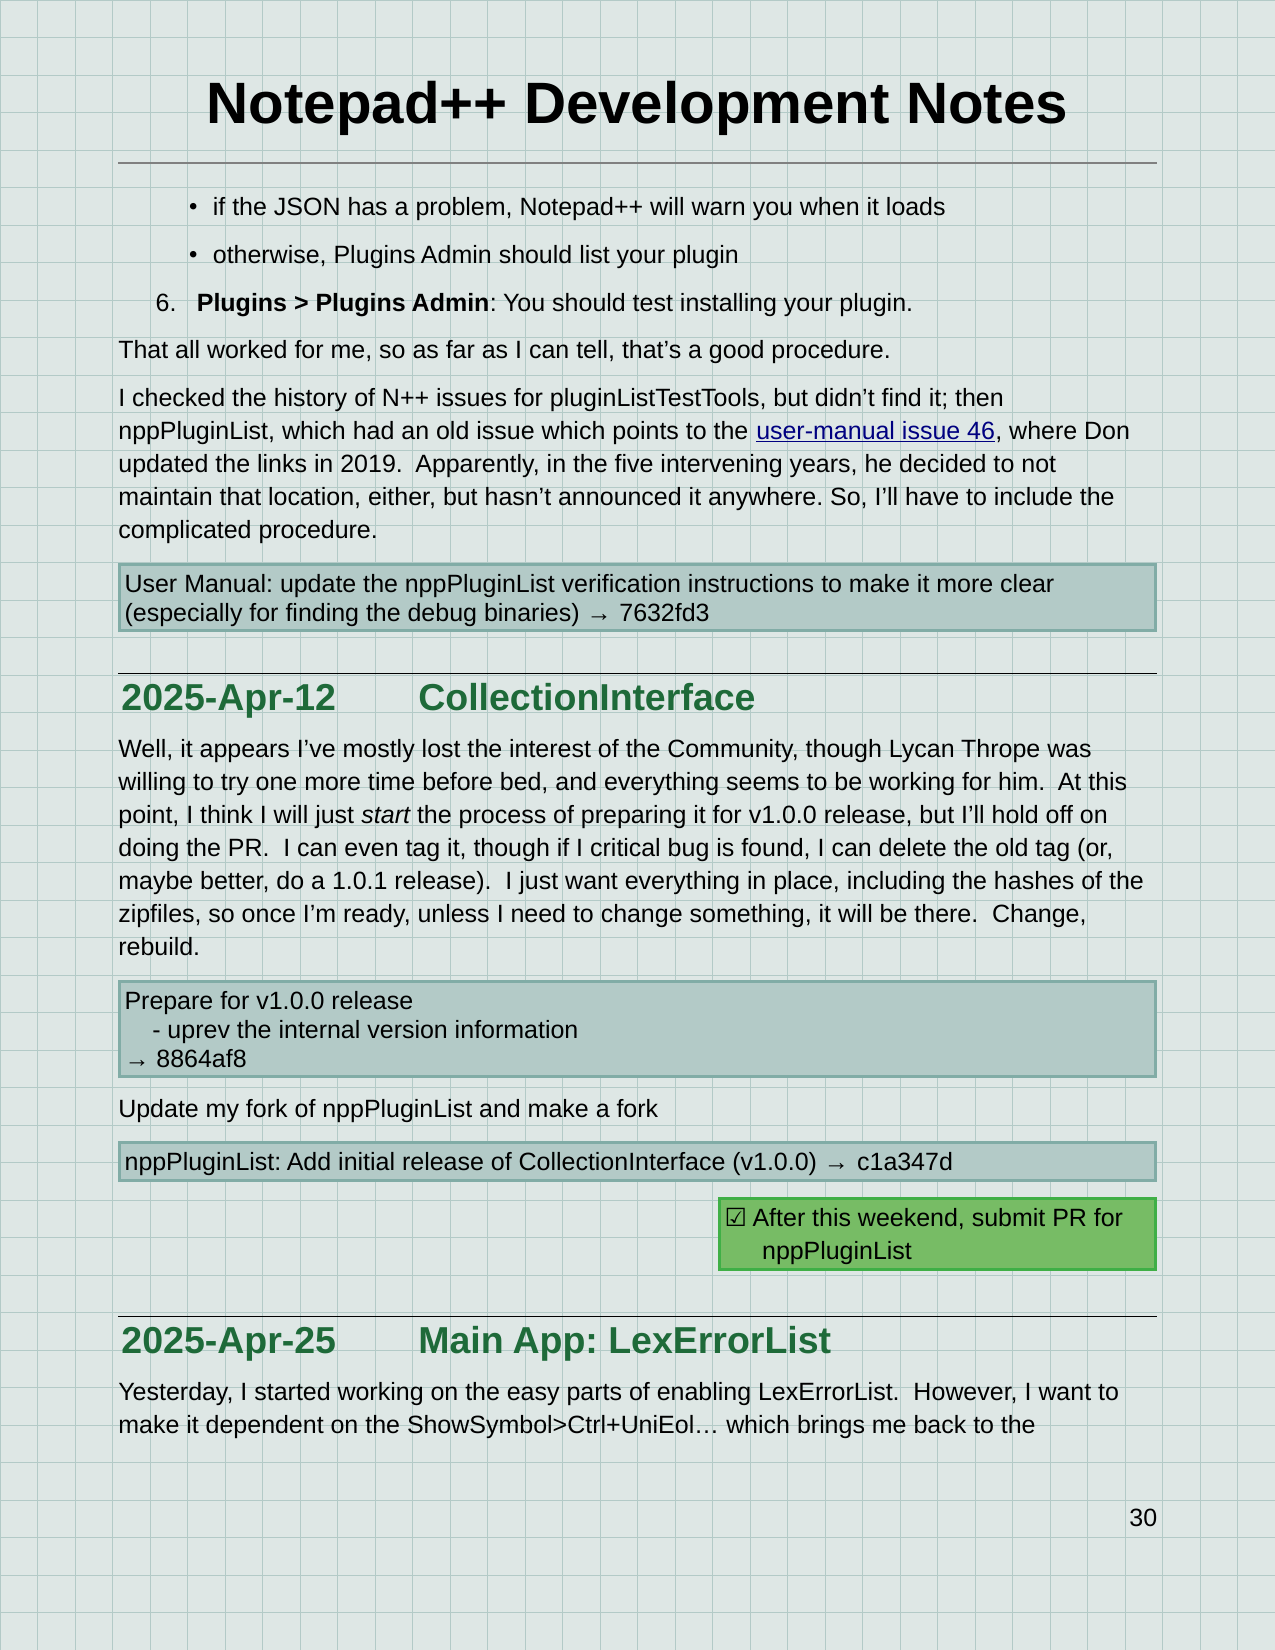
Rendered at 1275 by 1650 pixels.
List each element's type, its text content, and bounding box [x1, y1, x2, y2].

list if the JSON has a problem, Notepad++ will warn you when it loads [189, 192, 1157, 221]
text → 8864af8 [121, 1037, 1154, 1075]
subtitle 2025-Apr-12 CollectionInterface [118, 674, 1157, 722]
list otherwise, Plugins Admin should list your plugin [189, 240, 1157, 269]
text That all worked for me, so as far as I can tell, that’s a good procedure. [118, 335, 1157, 364]
subtitle 2025-Apr-25 Main App: LexErrorList [118, 1317, 1157, 1365]
text Well, it appears I’ve mostly lost the interest of the Community, though Lycan Thrope was willing to try one more time before bed, and everything seems to be working for him. At this point, I think I will just start the process of preparing it for v1.0.0 release, but I’ll hold off on doing the PR. I can even tag it, though if I critical bug is found, I can delete the old tag (or, maybe better, do a 1.0.1 release). I just want everything in place, including the hashes of the zipfiles, so once I’m ready, unless I need to change something, it will be there. Change, rebuild. [118, 734, 1157, 961]
text nppPluginList: Add initial release of CollectionInterface (v1.0.0) → c1a347d [121, 1144, 1154, 1179]
text ☑ After this weekend, submit PR for nppPluginList [721, 1200, 1154, 1268]
text User Manual: update the nppPluginList verification instructions to make it more clear (especially for finding the debug binaries) → 7632fd3 [121, 566, 1154, 629]
text Update my fork of nppPluginList and make a fork [118, 1093, 1157, 1122]
text I checked the history of N++ issues for pluginListTestTools, but didn’t find it; then nppPluginList, which had an old issue which points to the user-manual issue 46, where Don updated the links in 2019. Apparently, in the five intervening years, he decided to not maintain that location, either, but hasn’t announced it anywhere. So, I’ll have to include the complicated procedure. [118, 383, 1157, 544]
text - uprev the internal version information [121, 1009, 1154, 1037]
text Yesterday, I started working on the easy parts of enabling LexErrorList. However, I want to make it dependent on the ShowSymbol>Ctrl+UniEol… which brings me back to the [118, 1377, 1157, 1439]
list Plugins > Plugins Admin: You should test installing your plugin. [155, 288, 1157, 317]
text Prepare for v1.0.0 release [121, 983, 1154, 1009]
